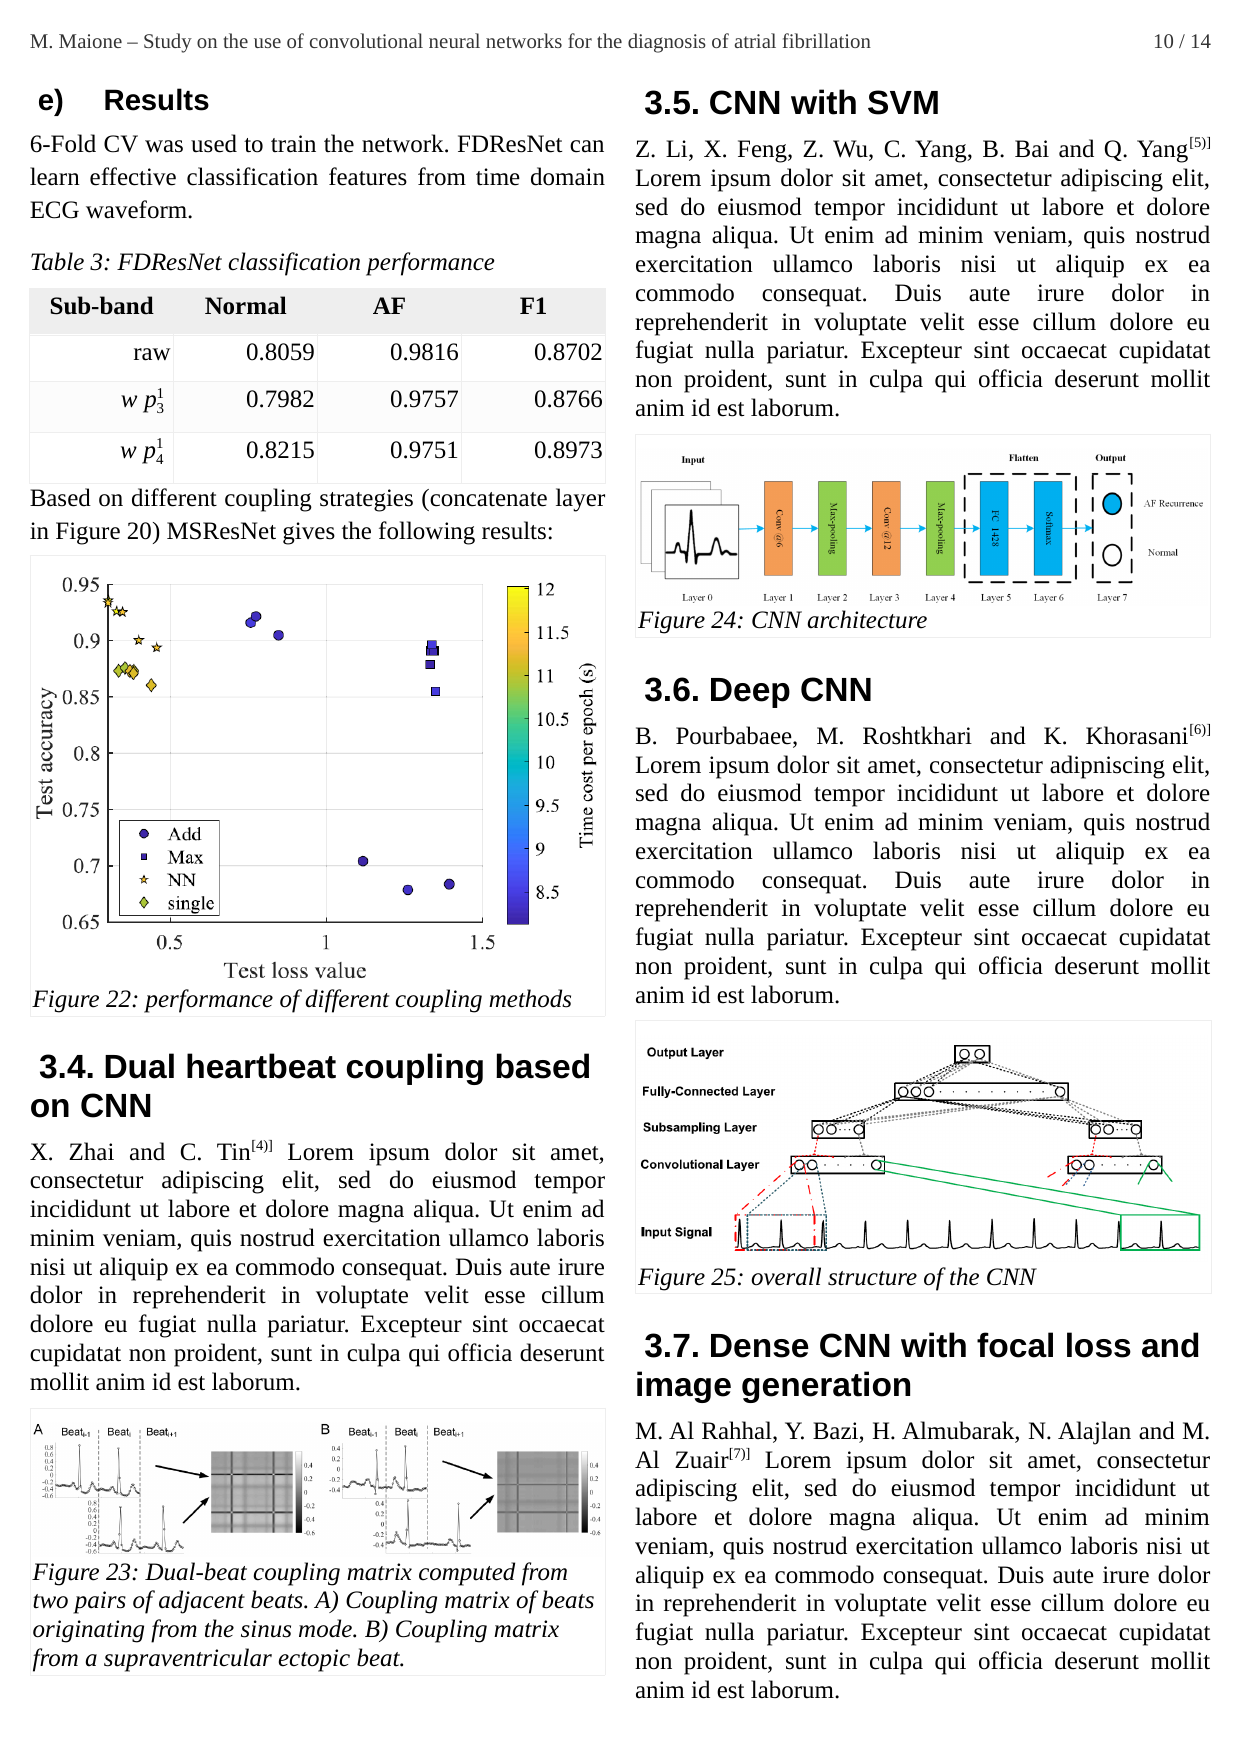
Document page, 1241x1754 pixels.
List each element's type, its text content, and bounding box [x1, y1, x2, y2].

text Figure 24: CNN architecture [638, 606, 1208, 634]
table_cell 0.9816 [318, 336, 461, 381]
table_cell 0.8973 [462, 433, 605, 483]
table_cell 0.7982 [174, 382, 317, 432]
table_cell 0.8702 [462, 336, 605, 381]
picture [32, 570, 603, 985]
subtitle Dense CNN with focal loss and image generation [635, 1326, 1211, 1403]
subtitle Results [29, 83, 605, 117]
text Figure 22: performance of different coupling methods [32, 985, 602, 1013]
table_header Normal [174, 289, 317, 334]
table_cell 0.8215 [174, 433, 317, 483]
table_header AF [318, 289, 461, 334]
text X. Zhai and C. Tin[4] Lorem ipsum dolor sit amet, consectetur adipiscing elit, sed do eiusmod tempor incididunt ut labore et dolore magna aliqua. Ut enim ad minim veniam, quis nostrud exercitation ullamco laboris nisi ut aliquip ex ea commodo consequat. Duis aute irure dolor in reprehenderit in voluptate velit esse cillum dolore eu fugiat nulla pariatur. Excepteur sint occaecat cupidatat non proident, sunt in culpa qui officia deserunt mollit anim id est laborum. [29, 1137, 605, 1396]
text Based on different coupling strategies (concatenate layer in Figure 20) MSResNet gives the following results: [29, 484, 605, 544]
text Figure 25: overall structure of the CNN [638, 1262, 1208, 1291]
subtitle Dual heartbeat coupling based on CNN [29, 1047, 605, 1124]
picture [32, 1422, 603, 1557]
picture [637, 448, 1208, 606]
text B. Pourbabaee, M. Roshtkhari and K. Khorasani[6] Lorem ipsum dolor sit amet, consectetur adipniscing elit, sed do eiusmod tempor incididunt ut labore et dolore magna aliqua. Ut enim ad minim veniam, quis nostrud exercitation ullamco laboris nisi ut aliquip ex ea commodo consequat. Duis aute irure dolor in reprehenderit in voluptate velit esse cillum dolore eu fugiat nulla pariatur. Excepteur sint occaecat cupidatat non proident, sunt in culpa qui officia deserunt mollit anim id est laborum. [635, 721, 1211, 1008]
text Figure 23: Dual-beat coupling matrix computed from two pairs of adjacent beats. A) Coupling matrix of beats originating from the sinus mode. B) Coupling matrix from a supraventricular ectopic beat. [32, 1557, 602, 1672]
text M. Al Rahhal, Y. Bazi, H. Almubarak, N. Alajlan and M. Al Zuair[7] Lorem ipsum dolor sit amet, consectetur adipiscing elit, sed do eiusmod tempor incididunt ut labore et dolore magna aliqua. Ut enim ad minim veniam, quis nostrud exercitation ullamco laboris nisi ut aliquip ex ea commodo consequat. Duis aute irure dolor in reprehenderit in voluptate velit esse cillum dolore eu fugiat nulla pariatur. Excepteur sint occaecat cupidatat non proident, sunt in culpa qui officia deserunt mollit anim id est laborum. [635, 1416, 1211, 1703]
subtitle CNN with SVM [635, 83, 1211, 122]
text Z. Li, X. Feng, Z. Wu, C. Yang, B. Bai and Q. Yang[5] Lorem ipsum dolor sit amet, consectetur adipiscing elit, sed do eiusmod tempor incididunt ut labore et dolore magna aliqua. Ut enim ad minim veniam, quis nostrud exercitation ullamco laboris nisi ut aliquip ex ea commodo consequat. Duis aute irure dolor in reprehenderit in voluptate velit esse cillum dolore eu fugiat nulla pariatur. Excepteur sint occaecat cupidatat non proident, sunt in culpa qui officia deserunt mollit anim id est laborum. [635, 134, 1211, 422]
table_header Sub-band [30, 289, 173, 334]
subtitle Deep CNN [635, 670, 1211, 708]
text Table 3: FDResNet classification performance [29, 247, 605, 276]
table_cell raw [30, 336, 173, 381]
table_cell 0.8059 [174, 336, 317, 381]
table_cell [30, 433, 173, 483]
table_header F1 [462, 289, 605, 334]
table_cell 0.9757 [318, 382, 461, 432]
table_cell 0.9751 [318, 433, 461, 483]
table_cell 0.8766 [462, 382, 605, 432]
picture [637, 1035, 1208, 1262]
text 6-Fold CV was used to train the network. FDResNet can learn effective classification features from time domain ECG waveform. [29, 129, 605, 224]
table_cell [30, 382, 173, 432]
